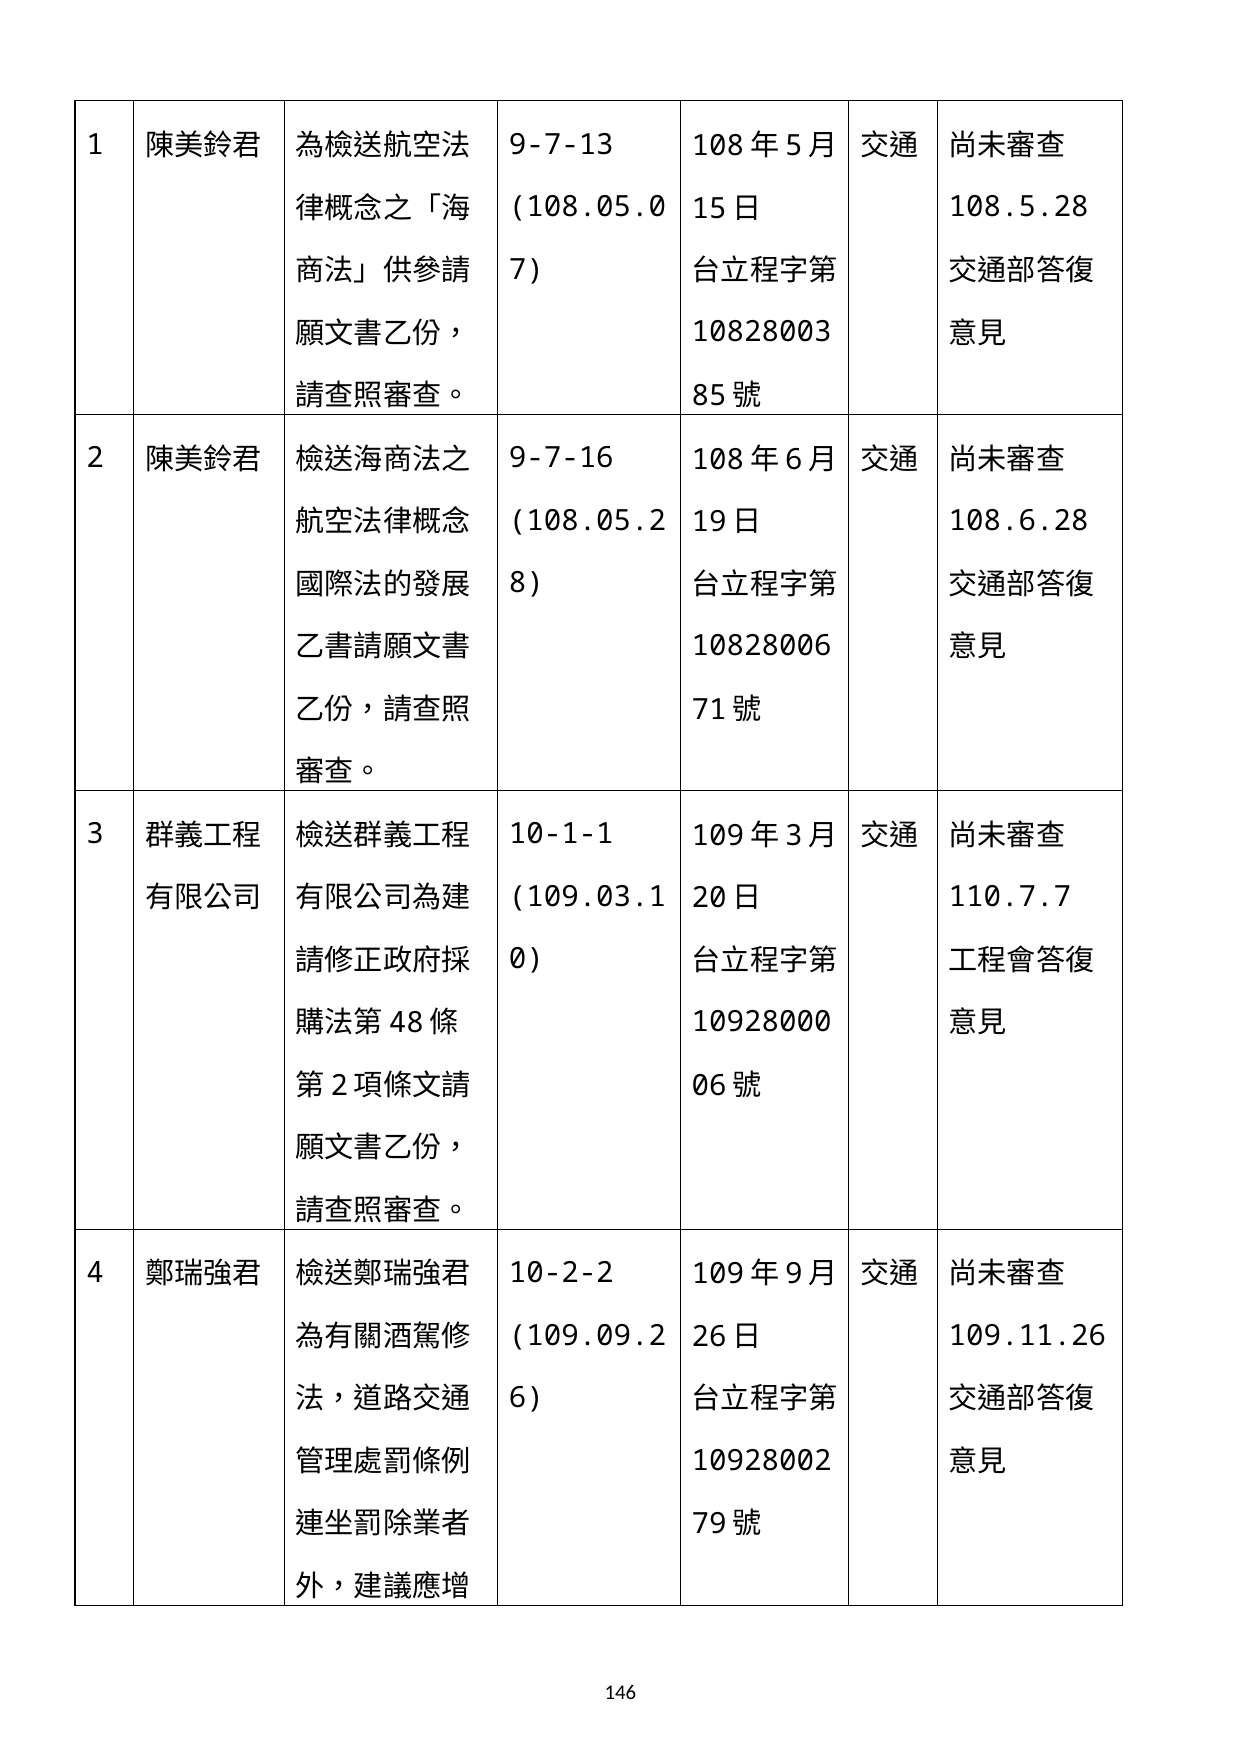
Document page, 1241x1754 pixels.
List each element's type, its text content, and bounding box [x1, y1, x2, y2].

table_cell 交通 [849, 101, 937, 414]
table_cell 4 [76, 1230, 133, 1604]
table_cell 1 [76, 101, 133, 414]
table_cell 檢送鄭瑞強君為有關酒駕修法，道路交通管理處罰條例連坐罰除業者外，建議應增 [285, 1230, 497, 1604]
table_cell 陳美鈴君 [134, 101, 284, 414]
table_cell 尚未審查 110.7.7 工程會答復意見 [938, 791, 1122, 1228]
table_cell 尚未審查 108.6.28 交通部答復意見 [938, 415, 1122, 790]
table_cell 108年5月15日 台立程字第1082800385號 [681, 101, 848, 414]
table_cell 交通 [849, 1230, 937, 1604]
table_cell 為檢送航空法律概念之「海商法」供參請願文書乙份，請查照審查。 [285, 101, 497, 414]
table_cell 109年3月20日 台立程字第1092800006號 [681, 791, 848, 1228]
table_cell 陳美鈴君 [134, 415, 284, 790]
table_cell 交通 [849, 791, 937, 1228]
table_cell 交通 [849, 415, 937, 790]
table_cell 9-7-16 (108.05.28) [498, 415, 680, 790]
table_cell 10-2-2 (109.09.26) [498, 1230, 680, 1604]
table_cell 9-7-13 (108.05.07) [498, 101, 680, 414]
table_cell 群義工程有限公司 [134, 791, 284, 1228]
table_cell 10-1-1 (109.03.10) [498, 791, 680, 1228]
table_cell 108年6月19日 台立程字第1082800671號 [681, 415, 848, 790]
table_cell 檢送群義工程有限公司為建請修正政府採購法第48條第2項條文請願文書乙份，請查照審查。 [285, 791, 497, 1228]
table_cell 2 [76, 415, 133, 790]
table_cell 尚未審查 108.5.28 交通部答復意見 [938, 101, 1122, 414]
table_cell 尚未審查 109.11.26 交通部答復意見 [938, 1230, 1122, 1604]
table_cell 109年9月26日 台立程字第1092800279號 [681, 1230, 848, 1604]
table_cell 鄭瑞強君 [134, 1230, 284, 1604]
table_cell 檢送海商法之航空法律概念國際法的發展乙書請願文書乙份，請查照審查。 [285, 415, 497, 790]
table_cell 3 [76, 791, 133, 1228]
